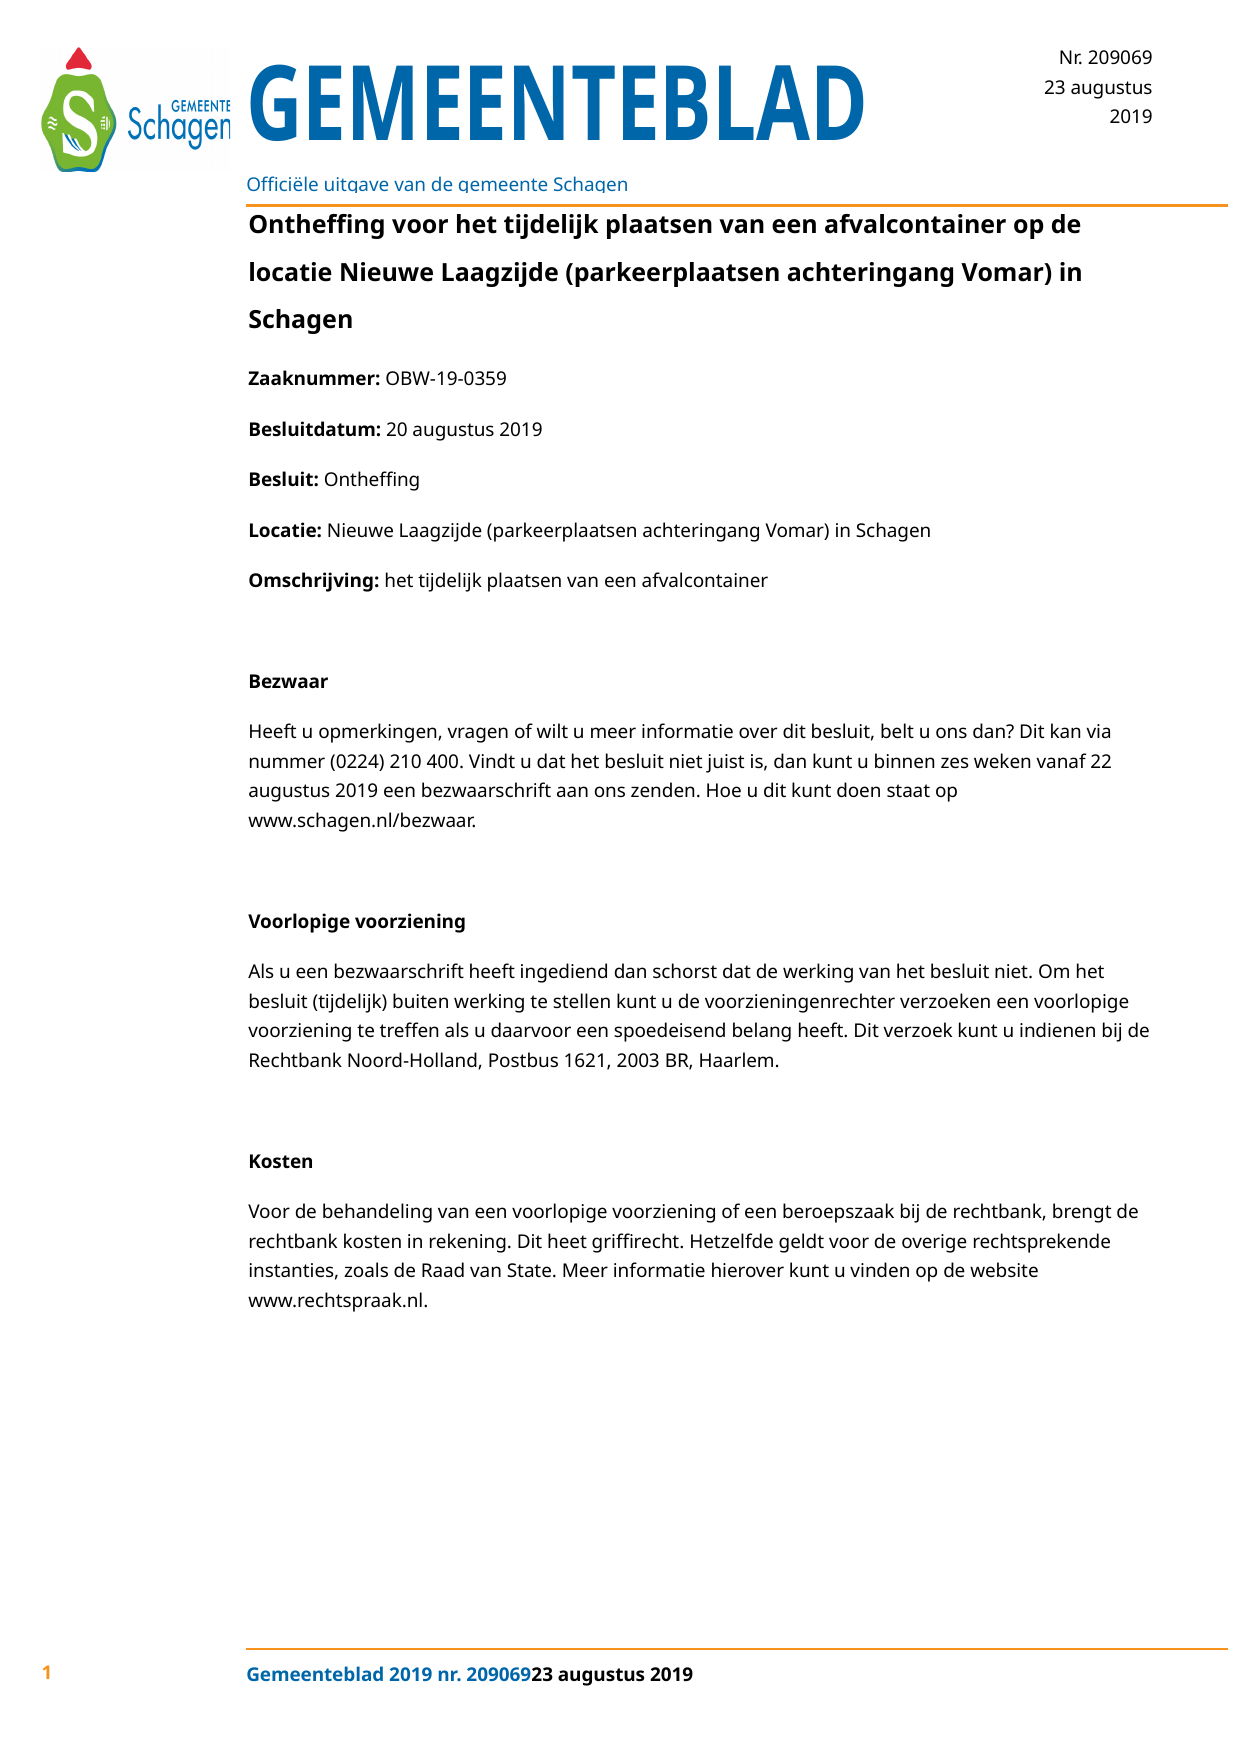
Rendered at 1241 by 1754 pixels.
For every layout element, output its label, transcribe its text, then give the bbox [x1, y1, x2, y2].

text Bezwaar [248, 668, 1152, 694]
text Ontheffing voor het tijdelijk plaatsen van een afvalcontainer op de locatie Nieuwe Laagzijde (parkeerplaatsen achteringang Vomar) in Schagen [248, 207, 1152, 336]
text Zaaknummer: OBW-19-0359 [248, 366, 1152, 391]
text Als u een bezwaarschrift heeft ingediend dan schorst dat de werking van het besluit niet. Om het besluit (tijdelijk) buiten werking te stellen kunt u de voorzieningenrechter verzoeken een voorlopige voorziening te treffen als u daarvoor een spoedeisend belang heeft. Dit verzoek kunt u indienen bij de Rechtbank Noord-Holland, Postbus 1621, 2003 BR, Haarlem. [248, 958, 1152, 1073]
text Besluit: Ontheffing [248, 466, 1152, 492]
picture [41, 47, 231, 172]
text Heeft u opmerkingen, vragen of wilt u meer informatie over dit besluit, belt u ons dan? Dit kan via nummer (0224) 210 400. Vindt u dat het besluit niet juist is, dan kunt u binnen zes weken vanaf 22 augustus 2019 een bezwaarschrift aan ons zenden. Hoe u dit kunt doen staat op www.schagen.nl/bezwaar. [248, 718, 1152, 833]
text Kosten [248, 1148, 1152, 1174]
text Voorlopige voorziening [248, 908, 1152, 934]
text Locatie: Nieuwe Laagzijde (parkeerplaatsen achteringang Vomar) in Schagen [248, 517, 1152, 542]
text Omschrijving: het tijdelijk plaatsen van een afvalcontainer [248, 567, 1152, 593]
text Besluitdatum: 20 augustus 2019 [248, 416, 1152, 442]
text Voor de behandeling van een voorlopige voorziening of een beroepszaak bij de rechtbank, brengt de rechtbank kosten in rekening. Dit heet griffirecht. Hetzelfde geldt voor de overige rechtsprekende instanties, zoals de Raad van State. Meer informatie hierover kunt u vinden op de website www.rechtspraak.nl. [248, 1198, 1152, 1313]
